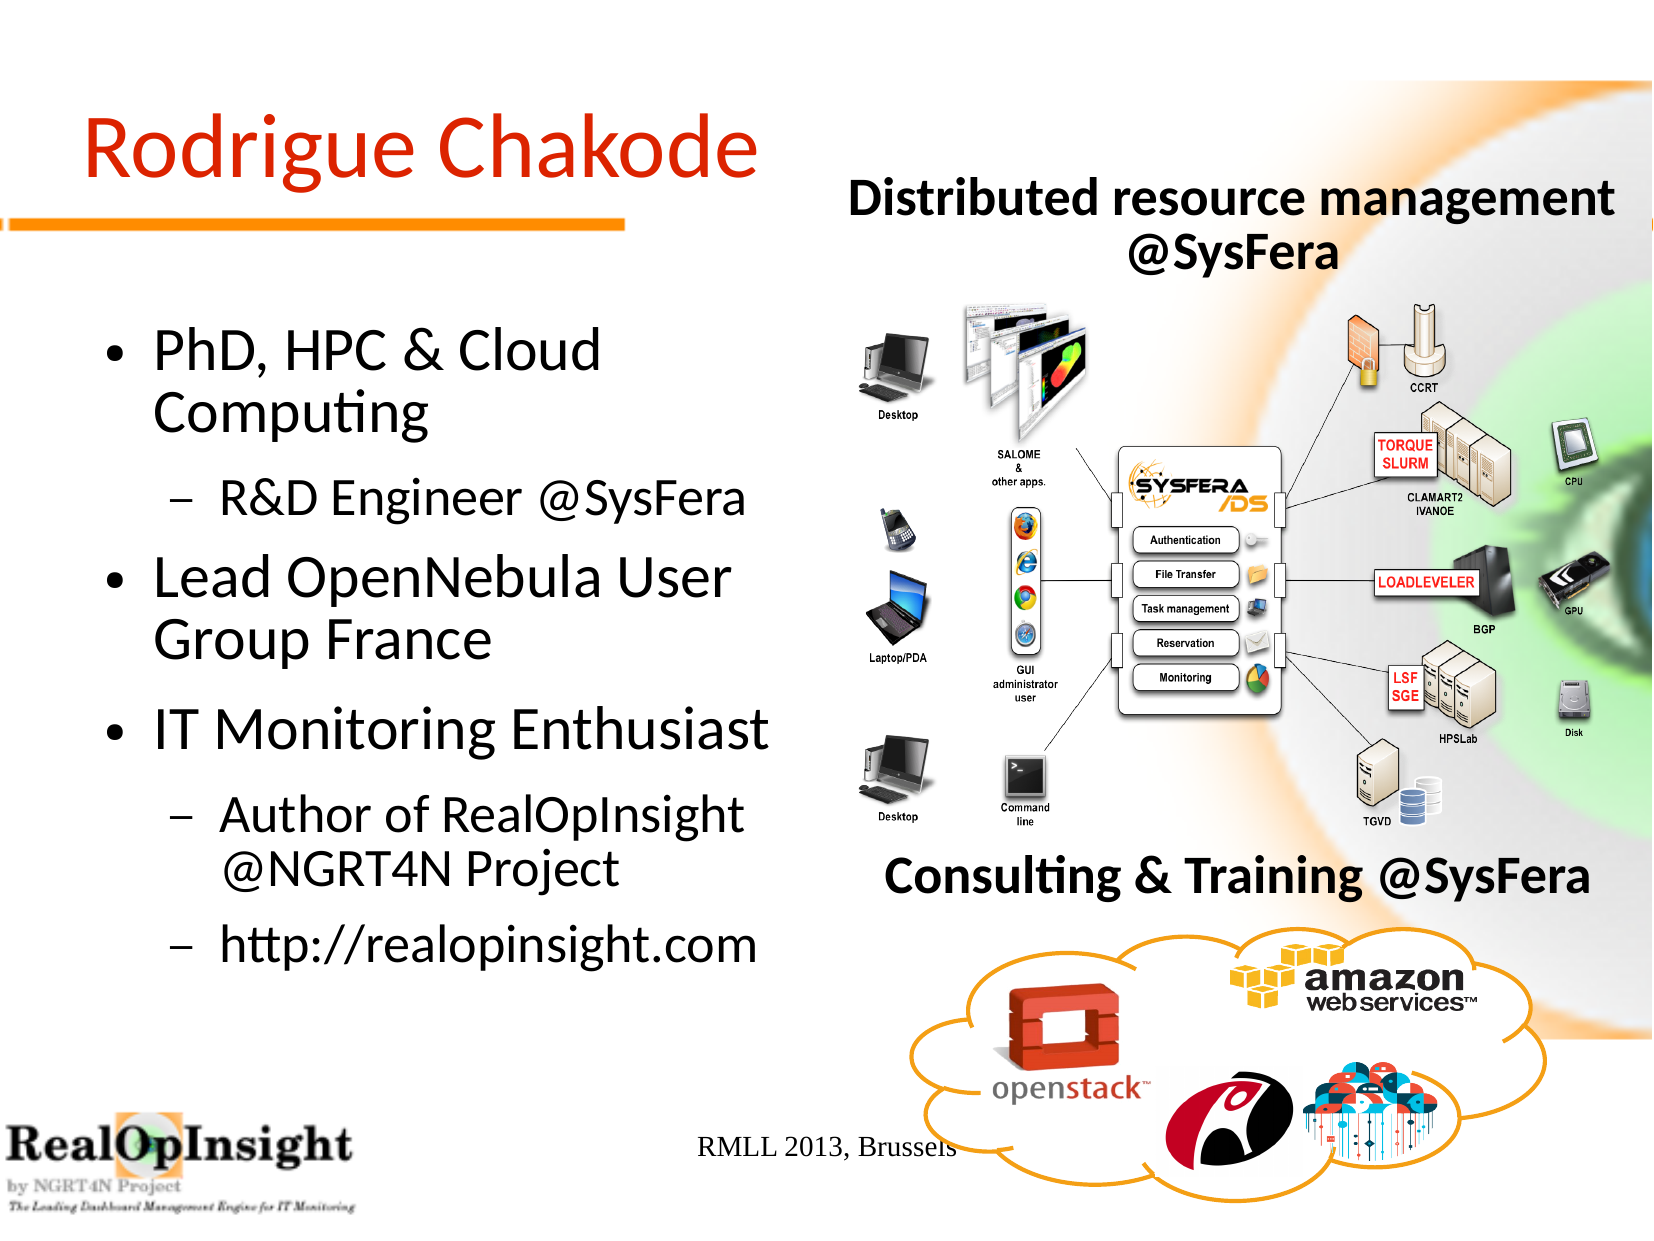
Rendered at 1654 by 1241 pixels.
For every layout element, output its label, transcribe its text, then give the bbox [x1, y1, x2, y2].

title Rodrigue Chakode [82, 73, 1547, 237]
picture [0, 0, 1654, 1241]
list PhD, HPC & Cloud Computing R&D Engineer @SysFera Lead OpenNebula User Group France IT Monitoring Enthusiast Author of RealOpInsight @NGRT4N Project http://realopinsight.com [87, 323, 830, 979]
list Distributed resource management @SysFera [846, 174, 1619, 316]
text_box [850, 289, 1624, 840]
list Consulting & Training @SysFera [813, 852, 1600, 937]
text_box [993, 937, 1545, 1146]
text_box [911, 984, 1325, 1202]
